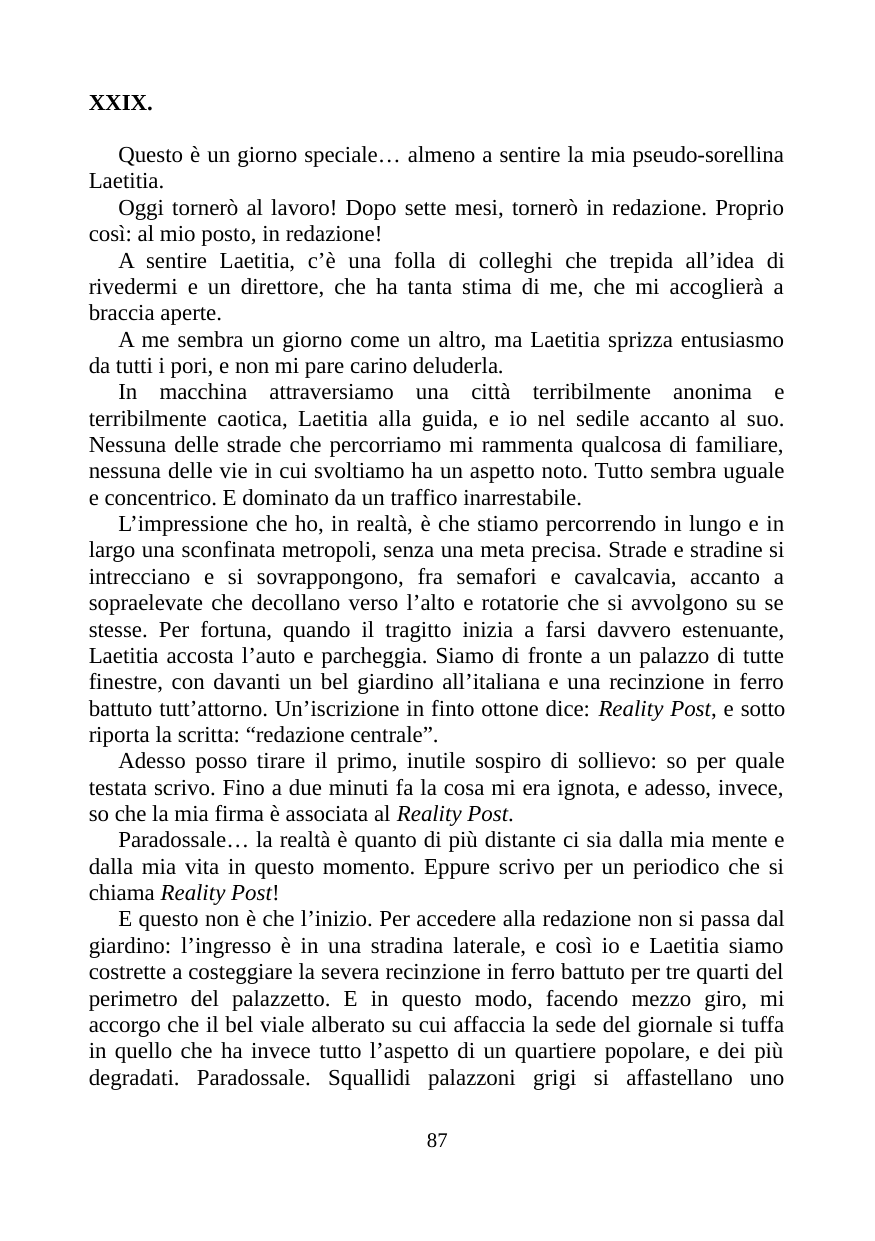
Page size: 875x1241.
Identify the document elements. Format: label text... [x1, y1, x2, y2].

text E questo non è che l’inizio. Per accedere alla redazione non si passa dal giardino: l’ingresso è in una stradina laterale, e così io e Laetitia siamo costrette a costeggiare la severa recinzione in ferro battuto per tre quarti del perimetro del palazzetto. E in questo modo, facendo mezzo giro, mi accorgo che il bel viale alberato su cui affaccia la sede del giornale si tuffa in quello che ha invece tutto l’aspetto di un quartiere popolare, e dei più degradati. Paradossale. Squallidi palazzoni grigi si affastellano uno [88, 906, 786, 1090]
text In macchina attraversiamo una città terribilmente anonima e terribilmente caotica, Laetitia alla guida, e io nel sedile accanto al suo. Nessuna delle strade che percorriamo mi rammenta qualcosa di familiare, nessuna delle vie in cui svoltiamo ha un aspetto noto. Tutto sembra uguale e concentrico. E dominato da un traffico inarrestabile. [88, 378, 786, 510]
text A sentire Laetitia, c’è una folla di colleghi che trepida all’idea di rivedermi e un direttore, che ha tanta stima di me, che mi accoglierà a braccia aperte. [88, 247, 786, 326]
text Adesso posso tirare il primo, inutile sospiro di sollievo: so per quale testata scrivo. Fino a due minuti fa la cosa mi era ignota, e adesso, invece, so che la mia firma è associata al Reality Post. [88, 747, 786, 826]
text A me sembra un giorno come un altro, ma Laetitia sprizza entusiasmo da tutti i pori, e non mi pare carino deluderla. [88, 326, 786, 378]
text Questo è un giorno speciale… almeno a sentire la mia pseudo-sorellina Laetitia. [88, 141, 786, 194]
text Oggi tornerò al lavoro! Dopo sette mesi, tornerò in redazione. Proprio così: al mio posto, in redazione! [88, 194, 786, 247]
text L’impressione che ho, in realtà, è che stiamo percorrendo in lungo e in largo una sconfinata metropoli, senza una meta precisa. Strade e stradine si intrecciano e si sovrappongono, fra semafori e cavalcavia, accanto a sopraelevate che decollano verso l’alto e rotatorie che si avvolgono su se stesse. Per fortuna, quando il tragitto inizia a farsi davvero estenuante, Laetitia accosta l’auto e parcheggia. Siamo di fronte a un palazzo di tutte finestre, con davanti un bel giardino all’italiana e una recinzione in ferro battuto tutt’attorno. Un’iscrizione in finto ottone dice: Reality Post, e sotto riporta la scritta: “redazione centrale”. [88, 510, 786, 747]
text Paradossale… la realtà è quanto di più distante ci sia dalla mia mente e dalla mia vita in questo momento. Eppure scrivo per un periodico che si chiama Reality Post! [88, 826, 786, 906]
subtitle XXIX. [88, 88, 786, 115]
